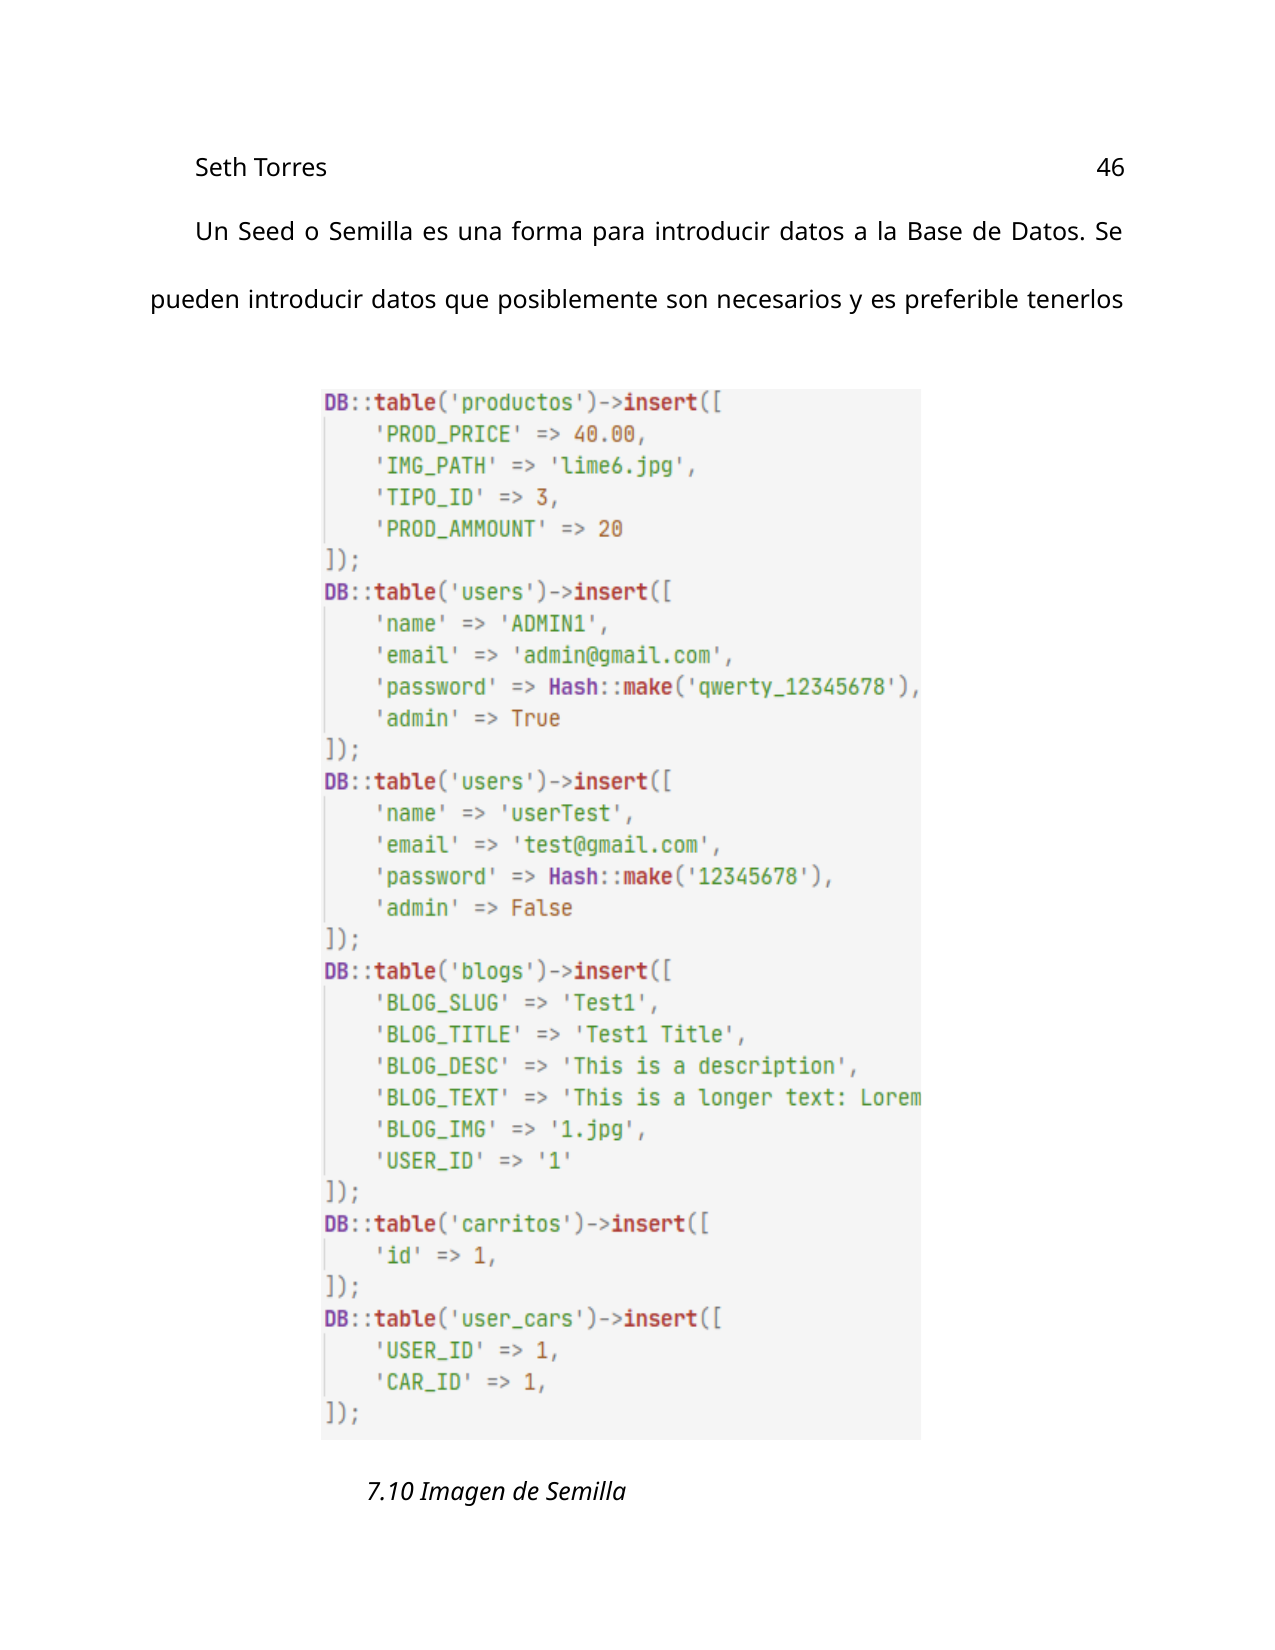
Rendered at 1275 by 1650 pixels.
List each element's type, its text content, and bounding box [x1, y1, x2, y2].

text Un Seed o Semilla es una forma para introducir datos a la Base de Datos. Se pueden introducir datos que posiblemente son necesarios y es preferible tenerlos [150, 213, 1125, 316]
text 7.10 Imagen de Semilla [321, 1440, 921, 1508]
text [321, 377, 921, 389]
picture [321, 389, 922, 1440]
